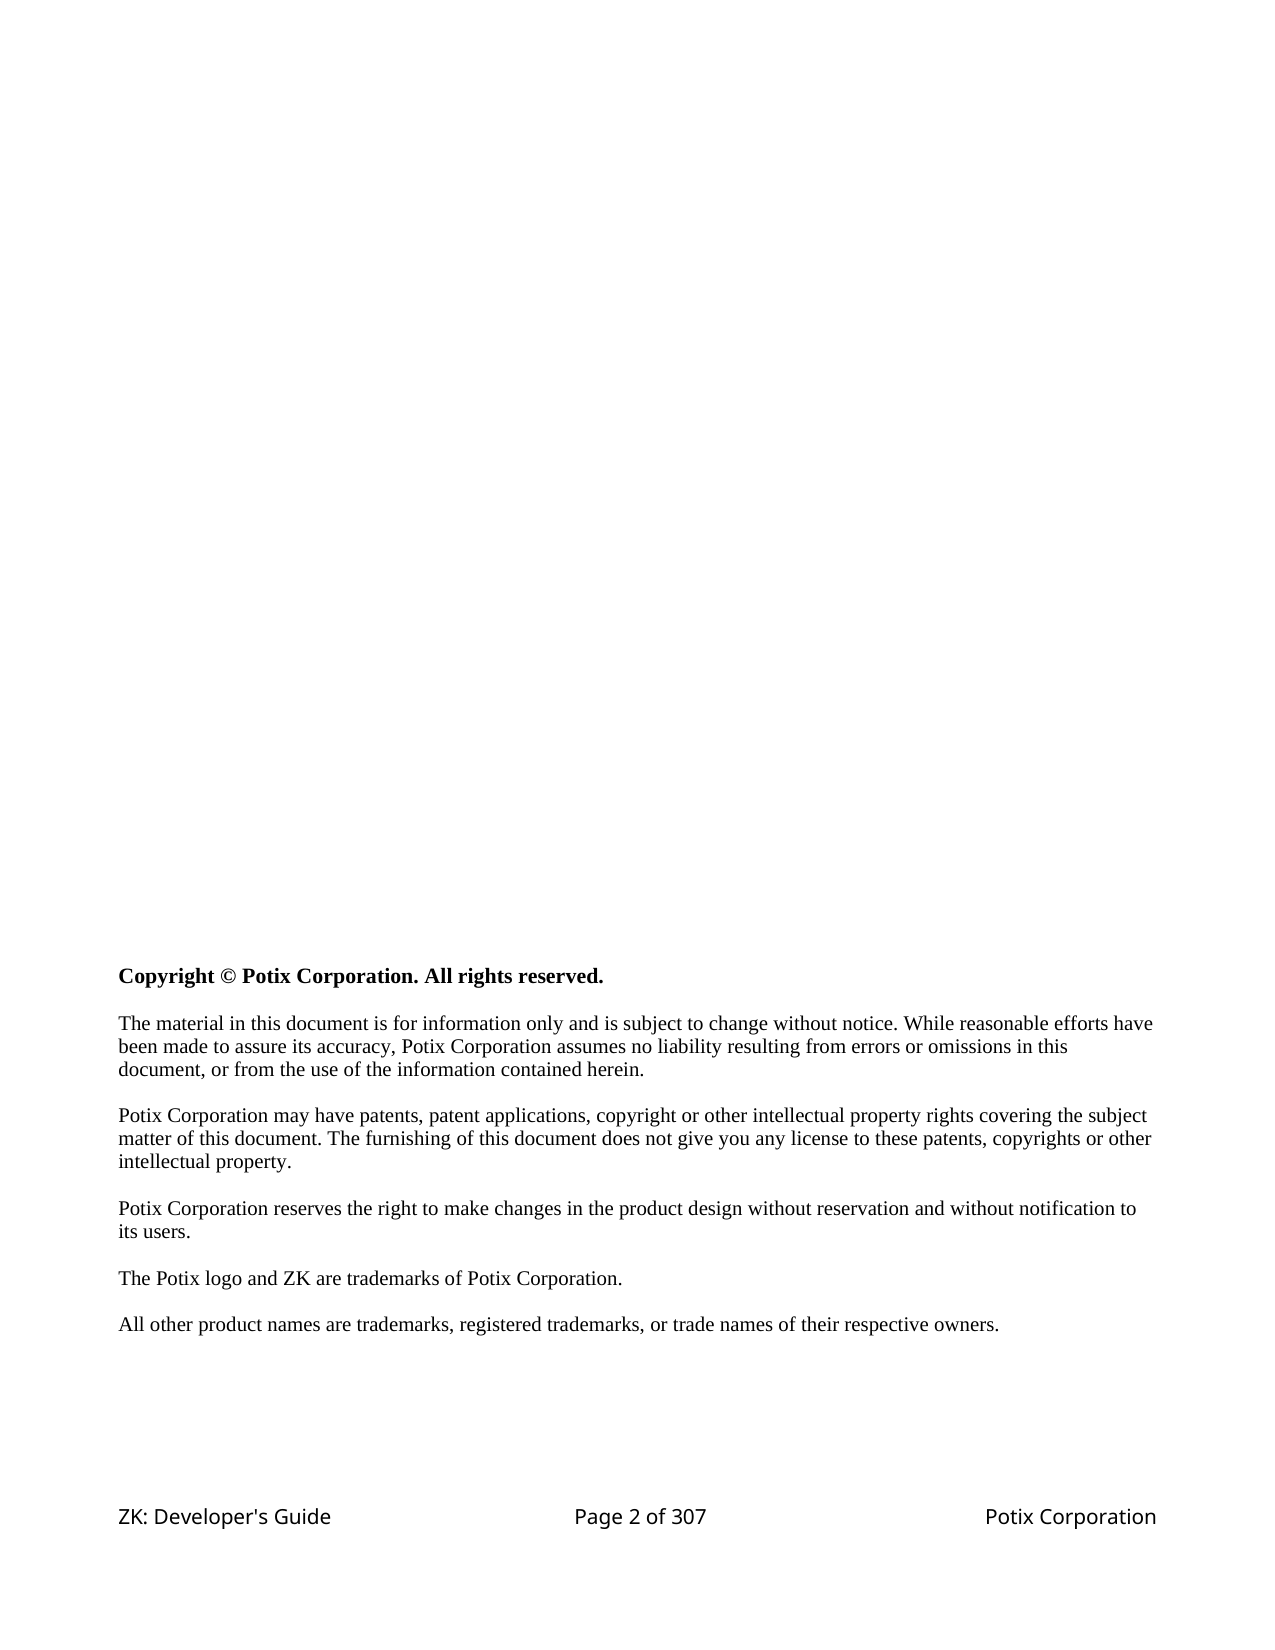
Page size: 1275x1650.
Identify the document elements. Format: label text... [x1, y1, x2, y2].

text The Potix logo and ZK are trademarks of Potix Corporation. [118, 1267, 1157, 1289]
text Copyright © Potix Corporation. All rights reserved. [118, 963, 1157, 988]
text All other product names are trademarks, registered trademarks, or trade names of their respective owners. [118, 1313, 1157, 1336]
text Potix Corporation may have patents, patent applications, copyright or other intellectual property rights covering the subject matter of this document. The furnishing of this document does not give you any license to these patents, copyrights or other intellectual property. [118, 1104, 1157, 1173]
text The material in this document is for information only and is subject to change without notice. While reasonable efforts have been made to assure its accuracy, Potix Corporation assumes no liability resulting from errors or omissions in this document, or from the use of the information contained herein. [118, 1011, 1157, 1081]
text Potix Corporation reserves the right to make changes in the product design without reservation and without notification to its users. [118, 1197, 1157, 1243]
